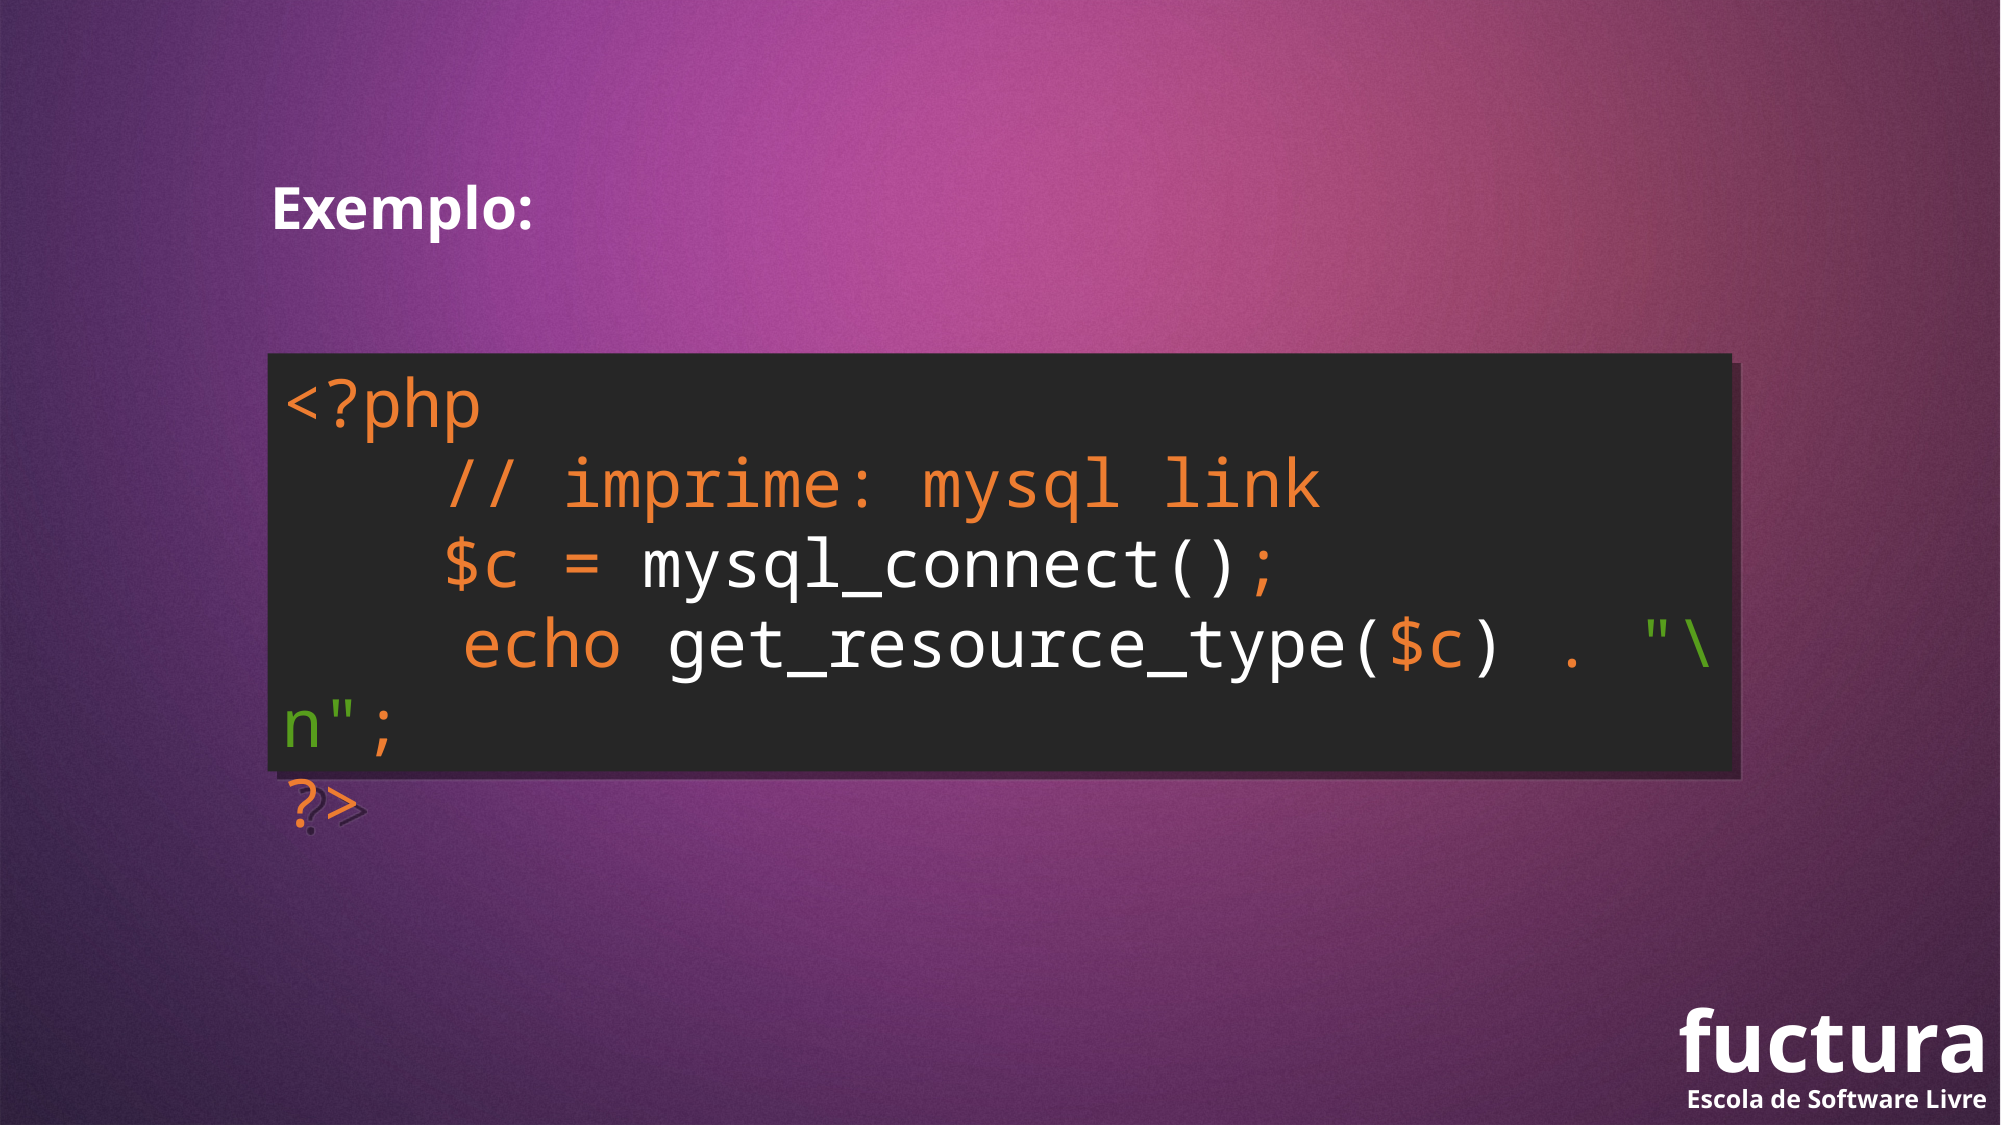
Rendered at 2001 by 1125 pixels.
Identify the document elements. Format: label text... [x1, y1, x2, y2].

text_box Escola de Software Livre [1664, 1076, 2000, 1122]
text_box Exemplo: [255, 149, 615, 272]
text_box <?php // imprime: mysql link $c = mysql_connect(); echo get_resource_type($c) . "\n"; ?> [267, 353, 1733, 772]
text_box fuctura [1659, 980, 2000, 1122]
picture [0, 0, 2001, 1125]
